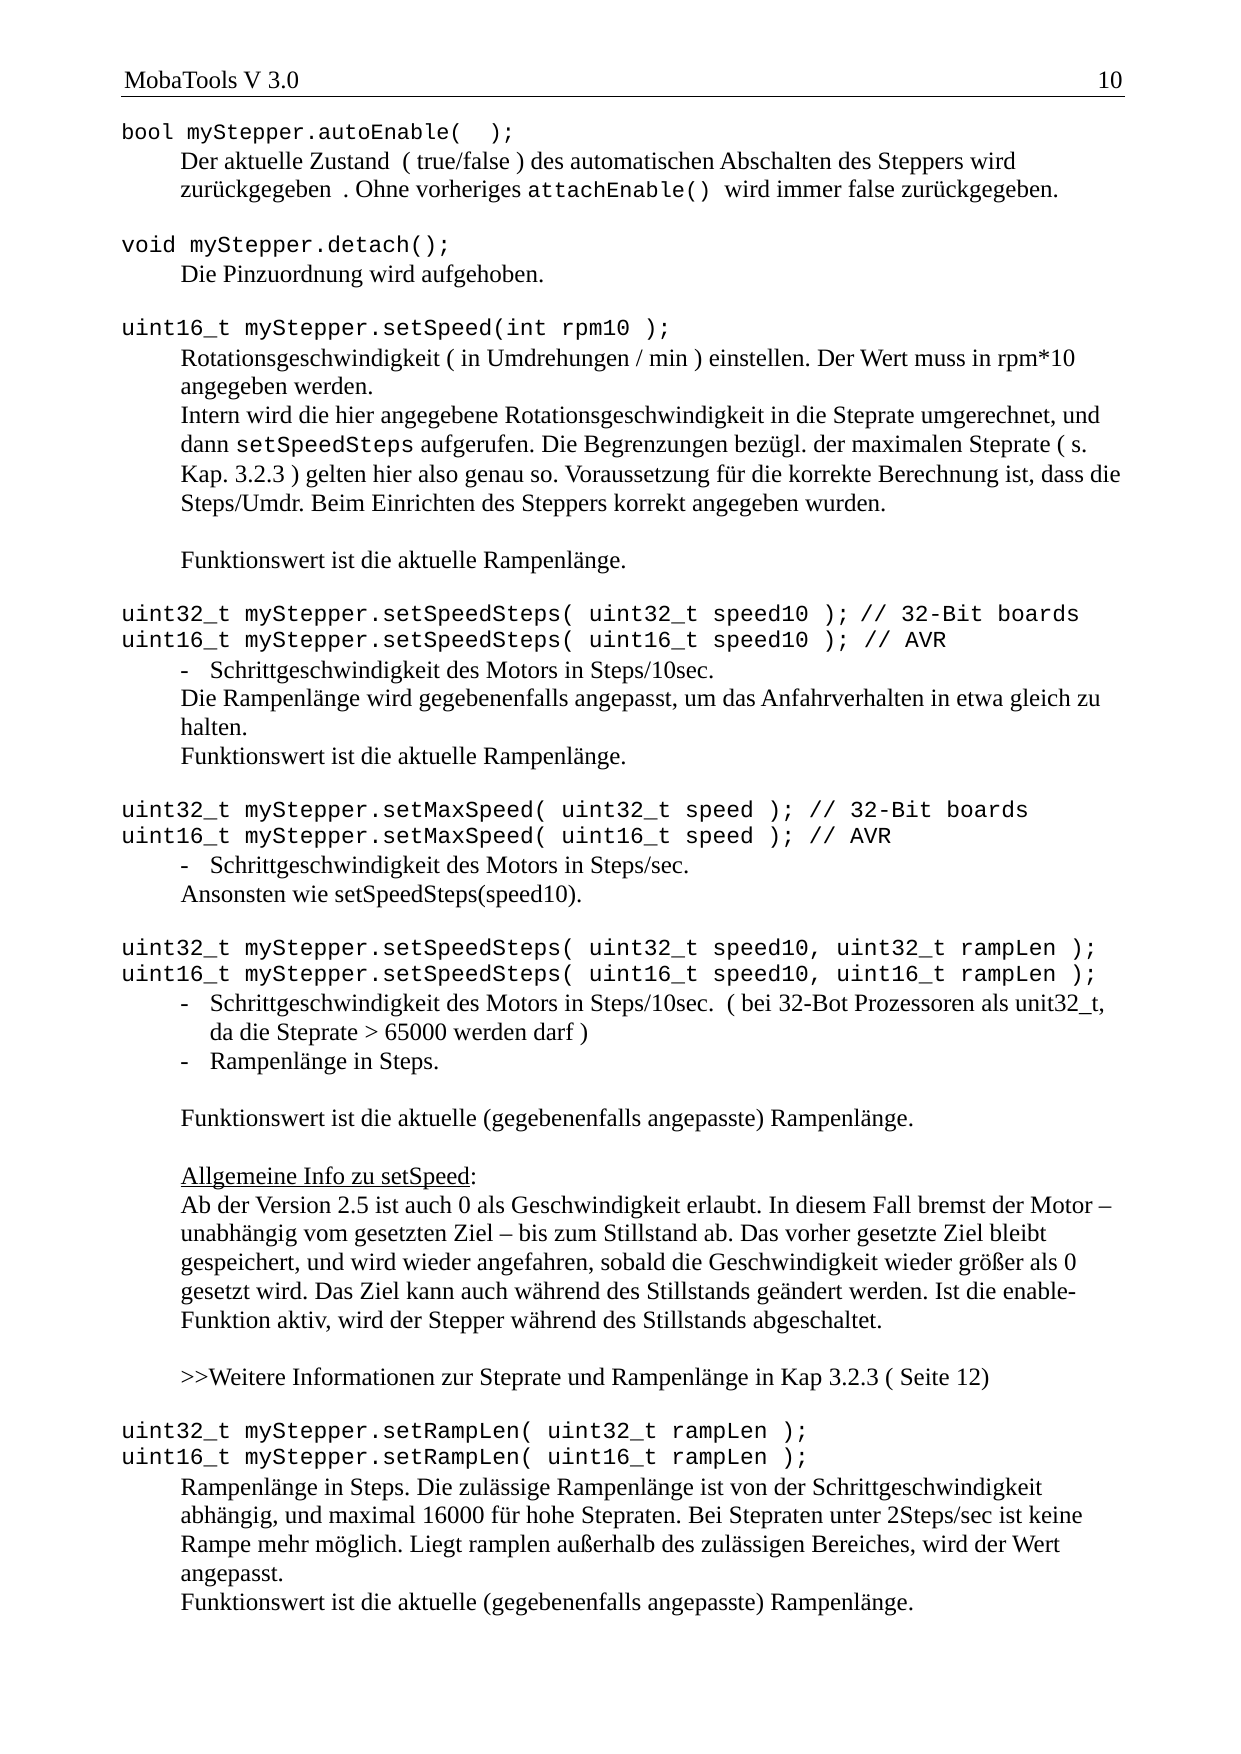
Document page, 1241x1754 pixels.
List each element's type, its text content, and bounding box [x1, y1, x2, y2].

text uint32_t myStepper.setMaxSpeed( uint32_t speed ); // 32-Bit boards [121, 798, 1125, 824]
text Rampenlänge in Steps. Die zulässige Rampenlänge ist von der Schrittgeschwindigkeit abhängig, und maximal 16000 für hohe Stepraten. Bei Stepraten unter 2Steps/sec ist keine Rampe mehr möglich. Liegt ramplen außerhalb des zulässigen Bereiches, wird der Wert angepasst. [180, 1472, 1125, 1587]
text uint16_t myStepper.setSpeedSteps( uint16_t speed10, uint16_t rampLen ); [121, 962, 1125, 988]
text Funktionswert ist die aktuelle Rampenlänge. [180, 741, 1125, 770]
text Ansonsten wie setSpeedSteps(speed10). [180, 879, 1125, 908]
text uint32_t myStepper.setSpeedSteps( uint32_t speed10, uint32_t rampLen ); [121, 937, 1125, 962]
text uint32_t myStepper.setSpeedSteps( uint32_t speed10 ); // 32-Bit boards [121, 603, 1125, 629]
text Ab der Version 2.5 ist auch 0 als Geschwindigkeit erlaubt. In diesem Fall bremst der Motor – unabhängig vom gesetzten Ziel – bis zum Stillstand ab. Das vorher gesetzte Ziel bleibt gespeichert, und wird wieder angefahren, sobald die Geschwindigkeit wieder größer als 0 gesetzt wird. Das Ziel kann auch während des Stillstands geändert werden. Ist die enable-Funktion aktiv, wird der Stepper während des Stillstands abgeschaltet. [180, 1190, 1125, 1333]
text - Schrittgeschwindigkeit des Motors in Steps/sec. [180, 850, 1125, 879]
text - Schrittgeschwindigkeit des Motors in Steps/10sec. [180, 655, 1125, 683]
text uint16_t myStepper.setRampLen( uint16_t rampLen ); [121, 1446, 1125, 1472]
text Rotationsgeschwindigkeit ( in Umdrehungen / min ) einstellen. Der Wert muss in rpm*10 angegeben werden. [180, 343, 1125, 400]
text Intern wird die hier angegebene Rotationsgeschwindigkeit in die Steprate umgerechnet, und dann setSpeedSteps aufgerufen. Die Begrenzungen bezügl. der maximalen Steprate ( s. Kap. 3.2.3 ) gelten hier also genau so. Voraussetzung für die korrekte Berechnung ist, dass die Steps/Umdr. Beim Einrichten des Steppers korrekt angegeben wurden. [180, 400, 1125, 517]
text uint16_t myStepper.setMaxSpeed( uint16_t speed ); // AVR [121, 824, 1125, 850]
text Die Rampenlänge wird gegebenenfalls angepasst, um das Anfahrverhalten in etwa gleich zu halten. [180, 683, 1125, 741]
text Der aktuelle Zustand ( true/false ) des automatischen Abschalten des Steppers wird zurückgegeben . Ohne vorheriges attachEnable() wird immer false zurückgegeben. [180, 146, 1125, 204]
text - Schrittgeschwindigkeit des Motors in Steps/10sec. ( bei 32-Bot Prozessoren als unit32_t, da die Steprate > 65000 werden darf ) [180, 988, 1125, 1046]
text Allgemeine Info zu setSpeed: [180, 1161, 1125, 1190]
text >>Weitere Informationen zur Steprate und Rampenlänge in Kap 3.2.3 ( Seite 12) [180, 1362, 1125, 1391]
text uint32_t myStepper.setRampLen( uint32_t rampLen ); [121, 1420, 1125, 1446]
text bool myStepper.autoEnable( ); [121, 121, 1125, 146]
text Funktionswert ist die aktuelle (gegebenenfalls angepasste) Rampenlänge. [180, 1587, 1125, 1615]
text - Rampenlänge in Steps. [180, 1046, 1125, 1075]
text void myStepper.detach(); [121, 233, 1125, 259]
text Funktionswert ist die aktuelle Rampenlänge. [180, 545, 1125, 574]
text Die Pinzuordnung wird aufgehoben. [180, 259, 1125, 288]
text Funktionswert ist die aktuelle (gegebenenfalls angepasste) Rampenlänge. [180, 1103, 1125, 1132]
text uint16_t myStepper.setSpeedSteps( uint16_t speed10 ); // AVR [121, 629, 1125, 655]
text uint16_t myStepper.setSpeed(int rpm10 ); [121, 317, 1125, 343]
